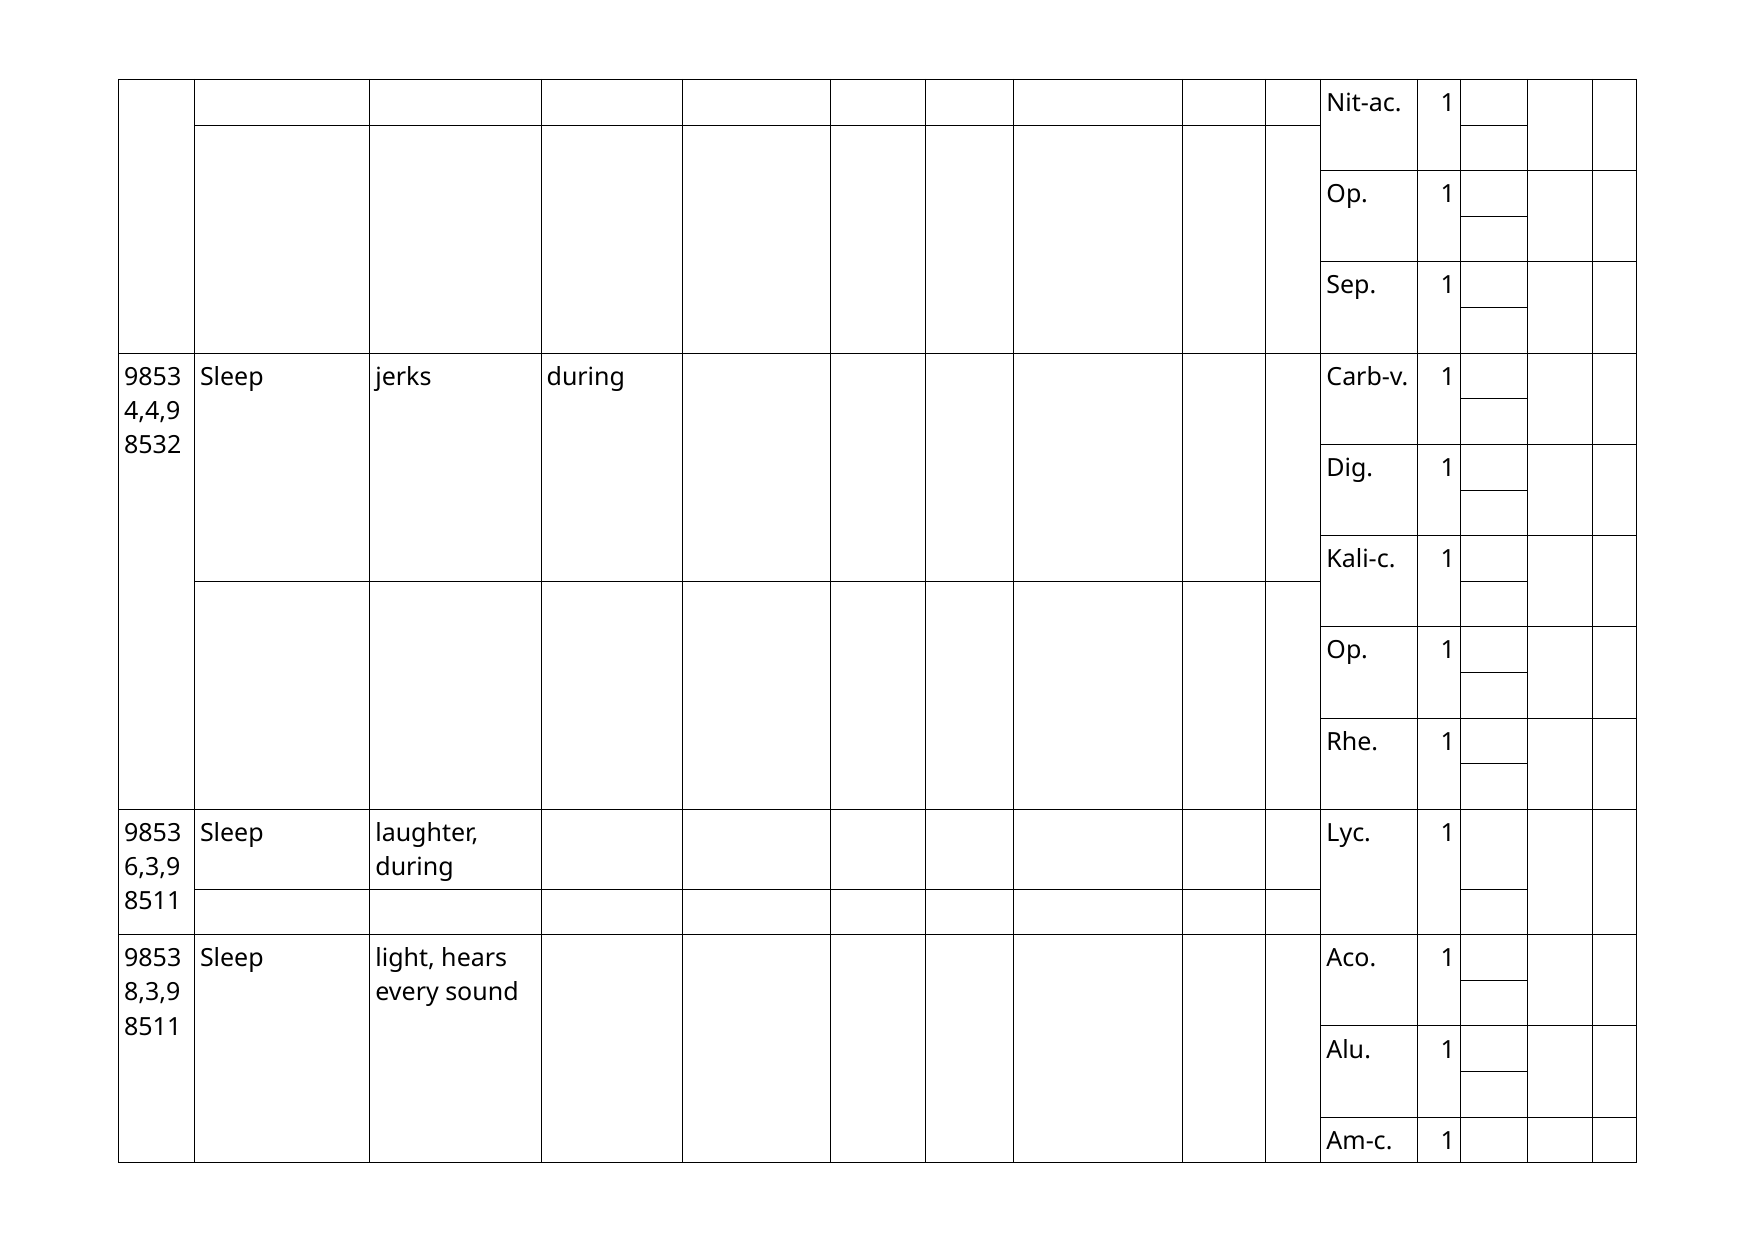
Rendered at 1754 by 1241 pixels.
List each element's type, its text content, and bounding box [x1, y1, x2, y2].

table_cell Rhe. [1321, 719, 1417, 809]
table_cell [195, 890, 369, 934]
table_cell [1593, 445, 1636, 535]
table_cell [1593, 627, 1636, 718]
table_cell [1266, 935, 1320, 1162]
table_cell Dig. [1321, 445, 1417, 535]
table_cell [683, 935, 830, 1162]
table_cell [831, 354, 925, 581]
table_cell [542, 890, 682, 934]
table_cell [1014, 935, 1182, 1162]
table_cell [1461, 582, 1527, 626]
table_cell [1014, 354, 1182, 581]
table_cell [1461, 354, 1527, 398]
table_cell [195, 126, 369, 353]
table_cell [1014, 126, 1182, 353]
table_cell [683, 354, 830, 581]
table_cell [370, 890, 541, 934]
table_cell [1266, 582, 1320, 809]
table_cell [1266, 80, 1320, 124]
table_cell 1 [1418, 1118, 1460, 1162]
table_cell [831, 810, 925, 888]
table_cell [195, 582, 369, 809]
table_cell [1593, 935, 1636, 1025]
table_cell [1461, 764, 1527, 809]
table_cell 98534,4,98532 [119, 354, 194, 809]
table_cell Lyc. [1321, 810, 1417, 934]
table_cell [1461, 890, 1527, 934]
table_cell [1528, 445, 1592, 535]
table_cell light, hears every sound [370, 935, 541, 1162]
table_cell [683, 890, 830, 934]
table_cell [1461, 627, 1527, 672]
table_cell [1461, 719, 1527, 763]
table_cell [1593, 354, 1636, 444]
table_cell [370, 582, 541, 809]
table_cell Kali-c. [1321, 536, 1417, 626]
table_cell Sep. [1321, 262, 1417, 353]
table_cell Aco. [1321, 935, 1417, 1025]
table_cell 1 [1418, 536, 1460, 626]
table_cell [542, 810, 682, 888]
table_cell [1183, 935, 1265, 1162]
table_cell [926, 354, 1013, 581]
table_cell Nit-ac. [1321, 80, 1417, 170]
table_cell 1 [1418, 1026, 1460, 1117]
table_cell [1593, 80, 1636, 170]
table_cell 1 [1418, 171, 1460, 261]
table_cell [542, 935, 682, 1162]
table_cell [1528, 262, 1592, 353]
table_cell [831, 80, 925, 124]
table_cell 1 [1418, 935, 1460, 1025]
table_cell 1 [1418, 262, 1460, 353]
table_cell [1461, 491, 1527, 535]
table_cell [1528, 171, 1592, 261]
table_cell during [542, 354, 682, 581]
table_cell 1 [1418, 719, 1460, 809]
table_cell [1183, 126, 1265, 353]
table_cell [1461, 536, 1527, 581]
table_cell [1461, 1072, 1527, 1117]
table_cell [1528, 536, 1592, 626]
table_cell [1528, 810, 1592, 934]
table_cell [542, 582, 682, 809]
table_cell [1266, 126, 1320, 353]
table_cell [831, 126, 925, 353]
table_cell Op. [1321, 627, 1417, 718]
table_cell [1593, 1118, 1636, 1162]
table_cell [1461, 1118, 1527, 1162]
table_cell Sleep [195, 810, 369, 888]
table_cell [926, 810, 1013, 888]
table_cell [1183, 810, 1265, 888]
table_cell [1461, 981, 1527, 1025]
table_cell [1593, 536, 1636, 626]
table_cell [1014, 890, 1182, 934]
table_cell [683, 80, 830, 124]
table_cell [1183, 582, 1265, 809]
table_cell [1528, 1118, 1592, 1162]
table_cell [1528, 354, 1592, 444]
table_cell [370, 126, 541, 353]
table_cell [1014, 80, 1182, 124]
table_cell [683, 582, 830, 809]
table_cell [1593, 171, 1636, 261]
table_cell [1183, 80, 1265, 124]
table_cell [926, 80, 1013, 124]
table_cell [1593, 262, 1636, 353]
table_cell 1 [1418, 354, 1460, 444]
table_cell [119, 80, 194, 353]
table_cell [1528, 719, 1592, 809]
table_cell Alu. [1321, 1026, 1417, 1117]
table_cell [1593, 810, 1636, 934]
table_cell [1461, 217, 1527, 261]
table_cell [542, 126, 682, 353]
table_cell Am-c. [1321, 1118, 1417, 1162]
table_cell [1528, 80, 1592, 170]
table_cell [1014, 582, 1182, 809]
table_cell [926, 126, 1013, 353]
table_cell [926, 935, 1013, 1162]
table_cell Carb-v. [1321, 354, 1417, 444]
table_cell 1 [1418, 445, 1460, 535]
table_cell 1 [1418, 627, 1460, 718]
table_cell Op. [1321, 171, 1417, 261]
table_cell [542, 80, 682, 124]
table_cell [1014, 810, 1182, 888]
table_cell laughter, during [370, 810, 541, 888]
table_cell [1266, 810, 1320, 888]
table_cell [683, 126, 830, 353]
table_cell [1461, 673, 1527, 718]
table_cell [1461, 810, 1527, 888]
table_cell [1593, 1026, 1636, 1117]
table_cell [1461, 80, 1527, 124]
table_cell [1183, 890, 1265, 934]
table_cell [1266, 890, 1320, 934]
table_cell Sleep [195, 354, 369, 581]
table_cell [1183, 354, 1265, 581]
table_cell [1593, 719, 1636, 809]
table_cell 98538,3,98511 [119, 935, 194, 1162]
table_cell 1 [1418, 810, 1460, 934]
table_cell [831, 890, 925, 934]
table_cell [195, 80, 369, 124]
table_cell [926, 890, 1013, 934]
table_cell [1461, 1026, 1527, 1071]
table_cell 98536,3,98511 [119, 810, 194, 934]
table_cell 1 [1418, 80, 1460, 170]
table_cell [1461, 262, 1527, 307]
table_cell [1461, 445, 1527, 489]
table_cell [1528, 627, 1592, 718]
table_cell [926, 582, 1013, 809]
table_cell [1528, 1026, 1592, 1117]
table_cell Sleep [195, 935, 369, 1162]
table_cell [1266, 354, 1320, 581]
table_cell [1461, 308, 1527, 353]
table_cell [370, 80, 541, 124]
table_cell [1461, 935, 1527, 980]
table_cell [1461, 171, 1527, 216]
table_cell [683, 810, 830, 888]
table_cell [1528, 935, 1592, 1025]
table_cell [831, 582, 925, 809]
table_cell [831, 935, 925, 1162]
table_cell [1461, 126, 1527, 170]
table_cell jerks [370, 354, 541, 581]
table_cell [1461, 399, 1527, 444]
